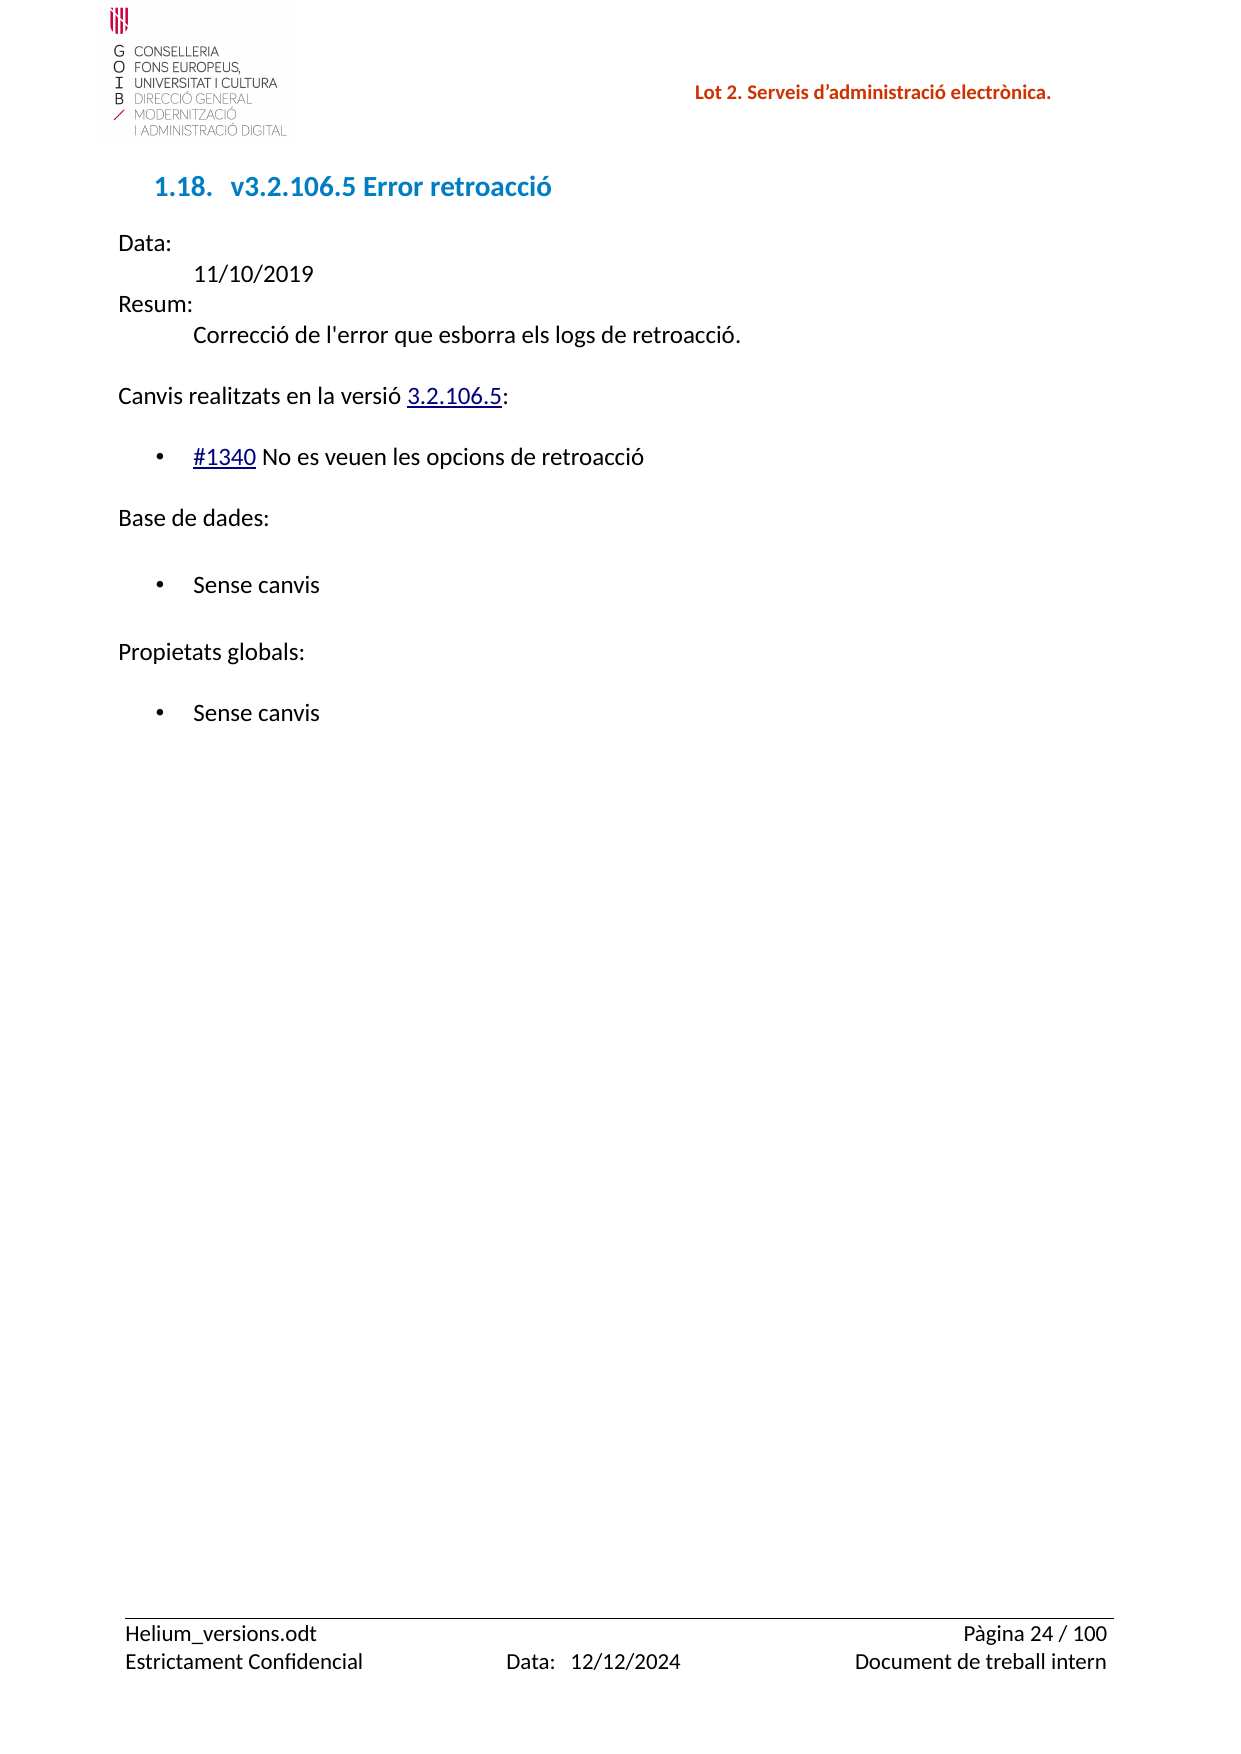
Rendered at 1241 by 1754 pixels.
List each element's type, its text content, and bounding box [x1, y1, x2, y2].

text Data: [118, 228, 1122, 258]
text Propietats globals: [118, 636, 1122, 667]
text Correcció de l'error que esborra els logs de retroacció. [118, 319, 1122, 350]
text Base de dades: [118, 502, 1122, 533]
list #1340 No es veuen les opcions de retroacció [156, 441, 1122, 472]
text Canvis realitzats en la versió 3.2.106.5: [118, 380, 1122, 411]
text Resum: [118, 289, 1122, 319]
picture [100, 0, 297, 144]
subtitle v3.2.106.5 Error retroacció [153, 168, 1122, 204]
text 11/10/2019 [118, 258, 1122, 289]
list Sense canvis [156, 697, 1122, 728]
list Sense canvis [156, 569, 1122, 600]
